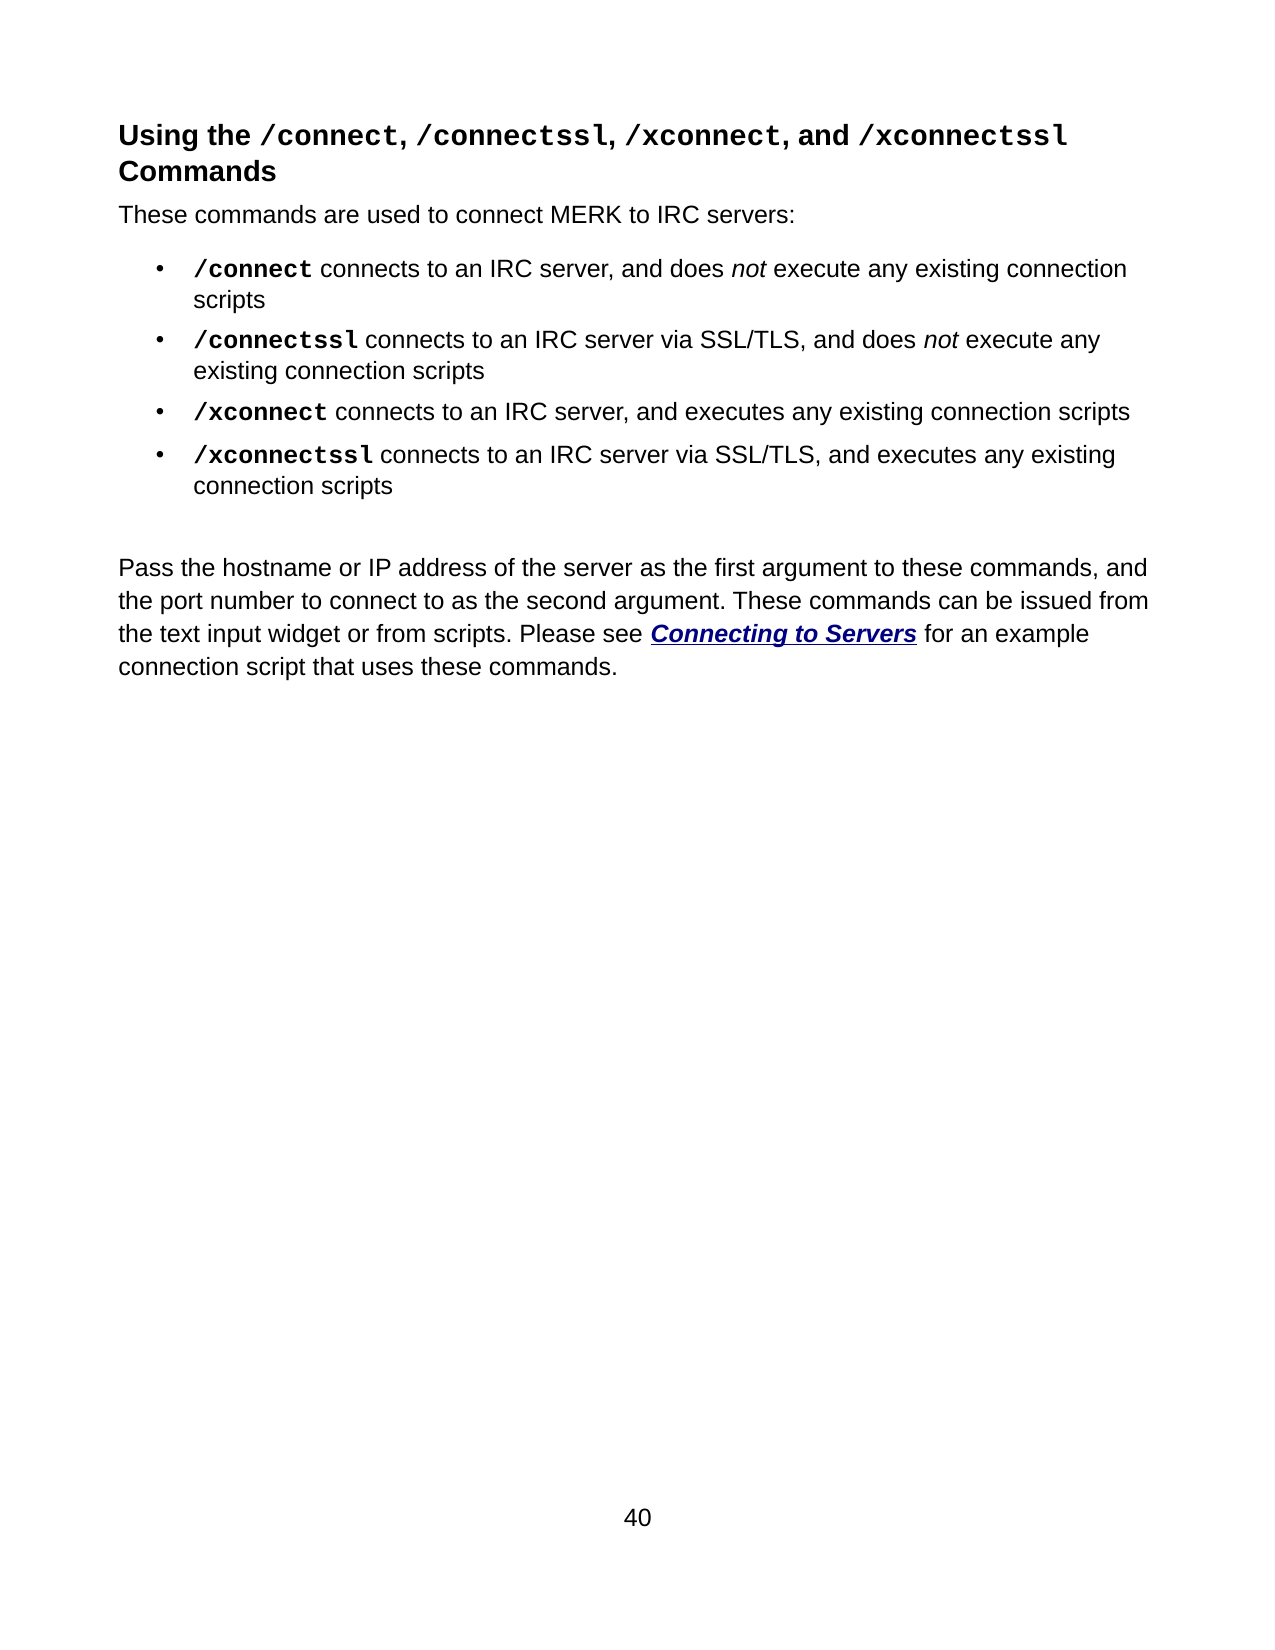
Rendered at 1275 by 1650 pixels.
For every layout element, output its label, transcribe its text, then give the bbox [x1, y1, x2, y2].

list /connectssl connects to an IRC server via SSL/TLS, and does not execute any existing connection scripts [156, 325, 1157, 385]
subtitle Using the /connect, /connectssl, /xconnect, and /xconnectssl Commands [118, 118, 1157, 188]
list /xconnectssl connects to an IRC server via SSL/TLS, and executes any existing connection scripts [156, 440, 1157, 499]
list /xconnect connects to an IRC server, and executes any existing connection scripts [156, 397, 1157, 428]
list /connect connects to an IRC server, and does not execute any existing connection scripts [156, 254, 1157, 313]
text Pass the hostname or IP address of the server as the first argument to these commands, and the port number to connect to as the second argument. These commands can be issued from the text input widget or from scripts. Please see Connecting to Servers for an example connection script that uses these commands. [118, 553, 1157, 681]
text These commands are used to connect MERK to IRC servers: [118, 200, 1157, 229]
